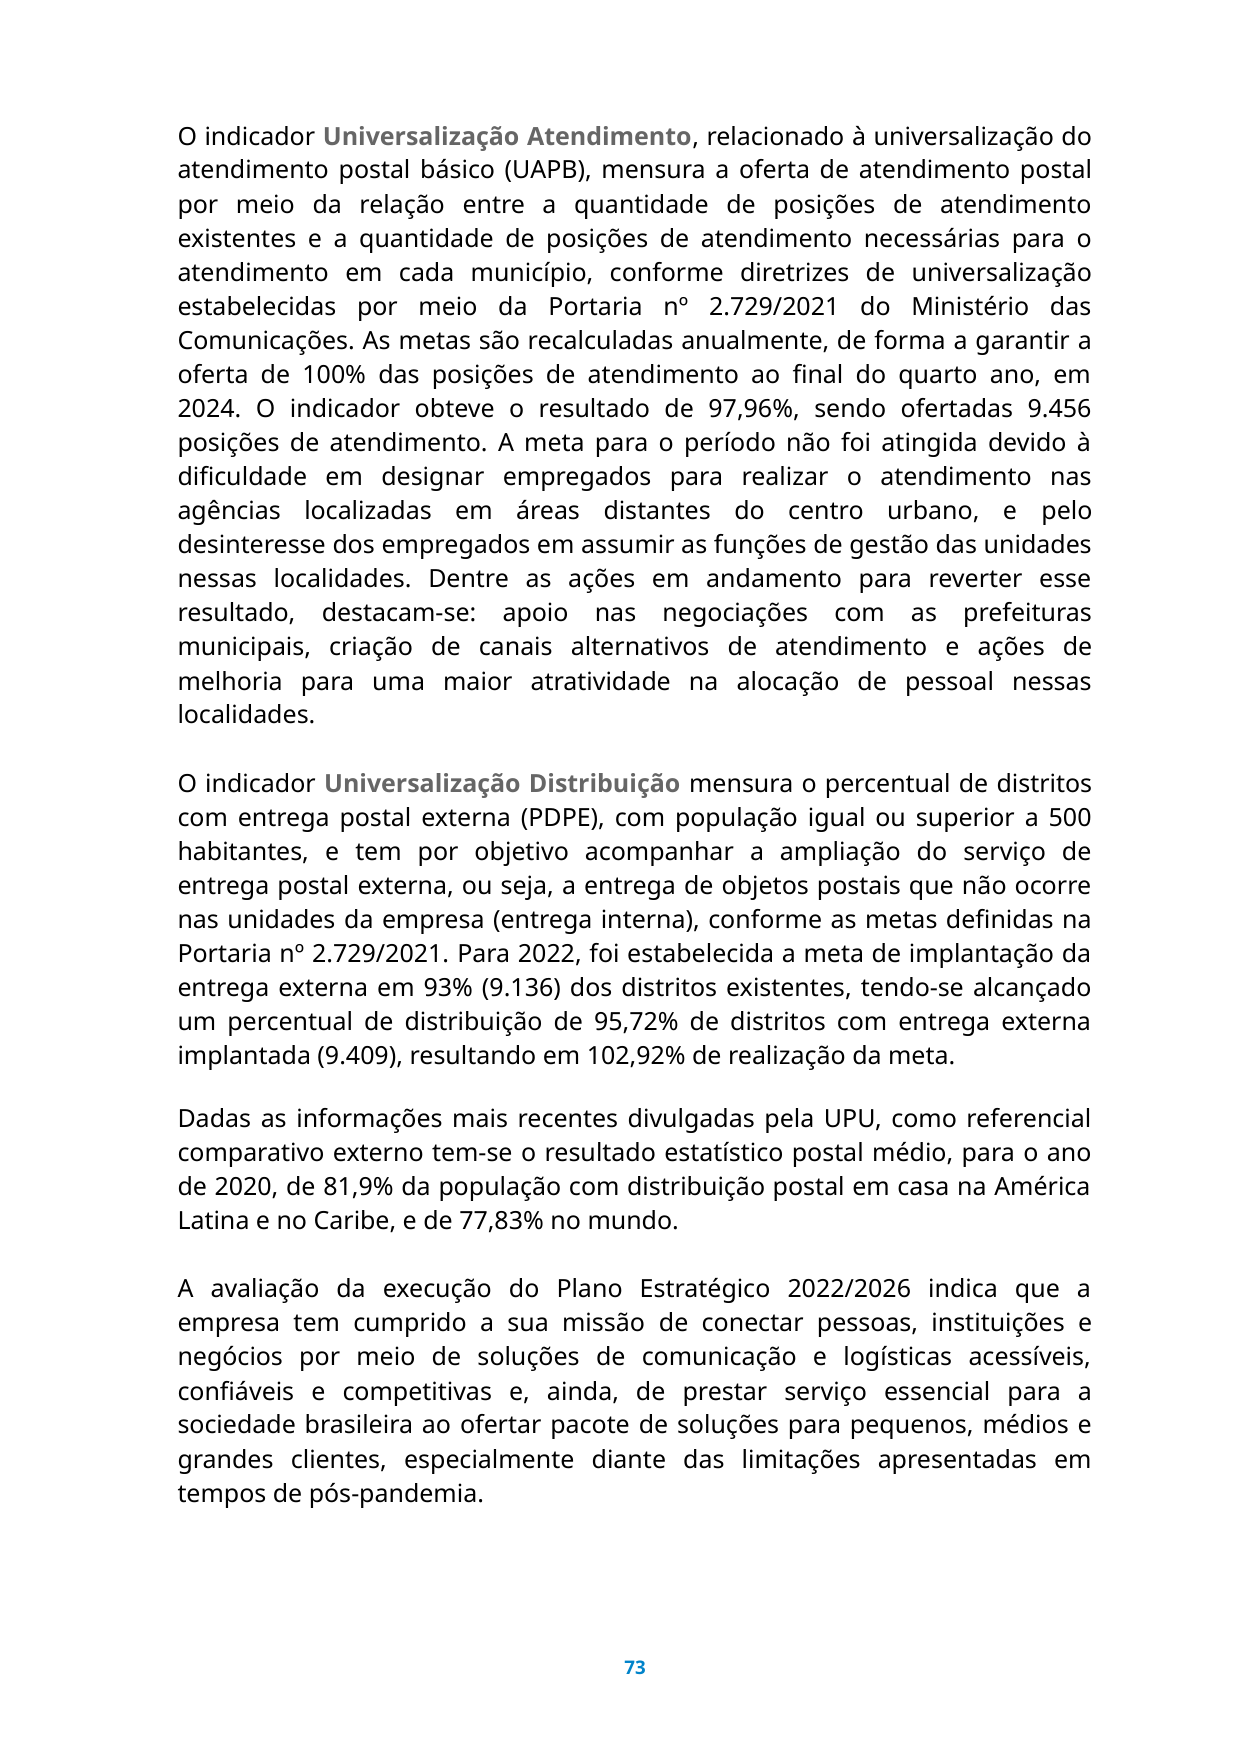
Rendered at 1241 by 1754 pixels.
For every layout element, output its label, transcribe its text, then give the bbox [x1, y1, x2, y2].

text A avaliação da execução do Plano Estratégico 2022/2026 indica que a empresa tem cumprido a sua missão de conectar pessoas, instituições e negócios por meio de soluções de comunicação e logísticas acessíveis, confiáveis e competitivas e, ainda, de prestar serviço essencial para a sociedade brasileira ao ofertar pacote de soluções para pequenos, médios e grandes clientes, especialmente diante das limitações apresentadas em tempos de pós-pandemia. [177, 1271, 1092, 1509]
text O indicador Universalização Atendimento, relacionado à universalização do atendimento postal básico (UAPB), mensura a oferta de atendimento postal por meio da relação entre a quantidade de posições de atendimento existentes e a quantidade de posições de atendimento necessárias para o atendimento em cada município, conforme diretrizes de universalização estabelecidas por meio da Portaria nº 2.729/2021 do Ministério das Comunicações. As metas são recalculadas anualmente, de forma a garantir a oferta de 100% das posições de atendimento ao final do quarto ano, em 2024. O indicador obteve o resultado de 97,96%, sendo ofertadas 9.456 posições de atendimento. A meta para o período não foi atingida devido à dificuldade em designar empregados para realizar o atendimento nas agências localizadas em áreas distantes do centro urbano, e pelo desinteresse dos empregados em assumir as funções de gestão das unidades nessas localidades. Dentre as ações em andamento para reverter esse resultado, destacam-se: apoio nas negociações com as prefeituras municipais, criação de canais alternativos de atendimento e ações de melhoria para uma maior atratividade na alocação de pessoal nessas localidades. [177, 118, 1092, 731]
text O indicador Universalização Distribuição mensura o percentual de distritos com entrega postal externa (PDPE), com população igual ou superior a 500 habitantes, e tem por objetivo acompanhar a ampliação do serviço de entrega postal externa, ou seja, a entrega de objetos postais que não ocorre nas unidades da empresa (entrega interna), conforme as metas definidas na Portaria nº 2.729/2021. Para 2022, foi estabelecida a meta de implantação da entrega externa em 93% (9.136) dos distritos existentes, tendo-se alcançado um percentual de distribuição de 95,72% de distritos com entrega externa implantada (9.409), resultando em 102,92% de realização da meta. [177, 765, 1092, 1072]
text Dadas as informações mais recentes divulgadas pela UPU, como referencial comparativo externo tem-se o resultado estatístico postal médio, para o ano de 2020, de 81,9% da população com distribuição postal em casa na América Latina e no Caribe, e de 77,83% no mundo. [177, 1101, 1092, 1237]
